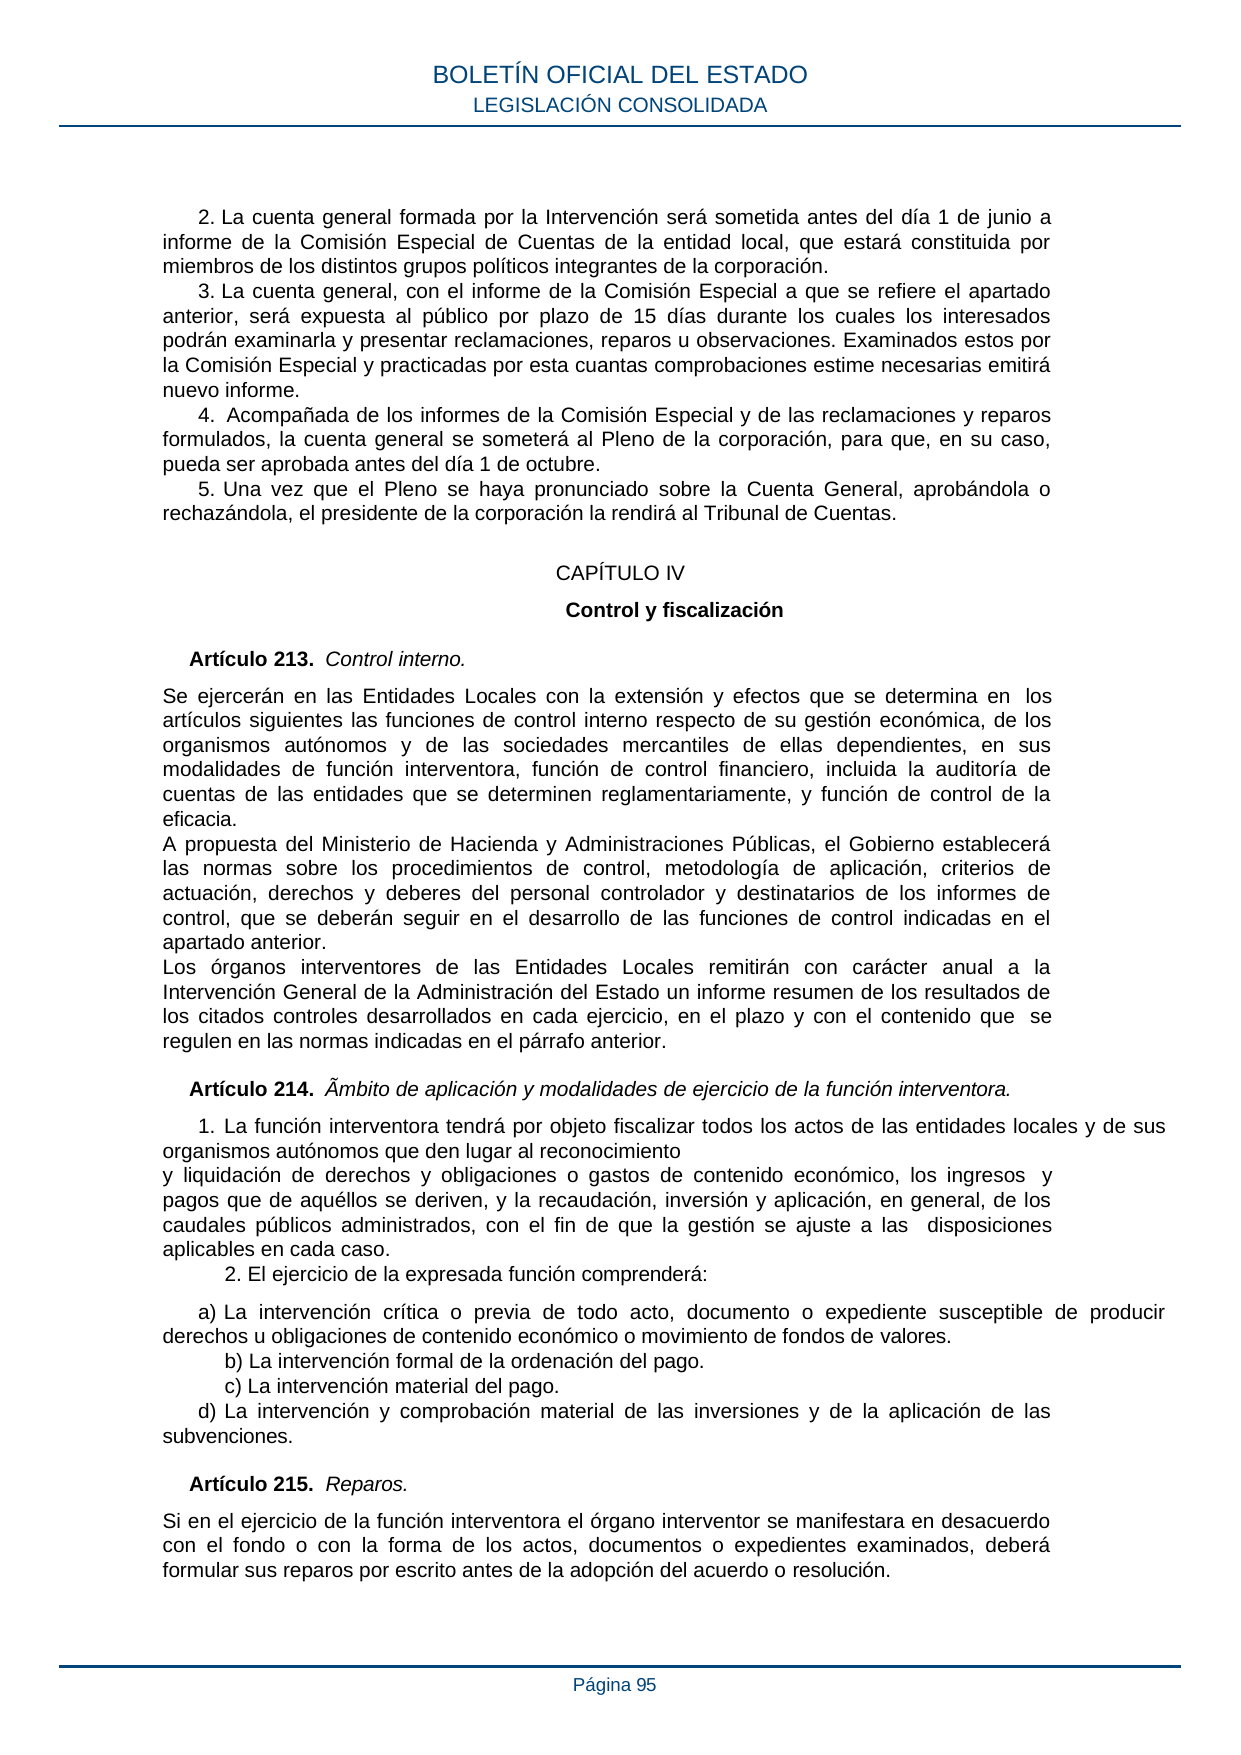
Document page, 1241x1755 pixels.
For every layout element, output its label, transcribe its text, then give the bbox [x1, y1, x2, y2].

list La intervención formal de la ordenación del pago. [224, 1349, 1167, 1373]
text Se ejercerán en las Entidades Locales con la extensión y efectos que se determina en los artículos siguientes las funciones de control interno respecto de su gestión económica, de los organismos autónomos y de las sociedades mercantiles de ellas dependientes, en sus modalidades de función interventora, función de control financiero, incluida la auditoría de cuentas de las entidades que se determinen reglamentariamente, y función de control de la eficacia. [162, 683, 1052, 830]
subtitle Control y fiscalización [182, 598, 1167, 622]
list Acompañada de los informes de la Comisión Especial y de las reclamaciones y reparos formulados, la cuenta general se someterá al Pleno de la corporación, para que, en su caso, pueda ser aprobada antes del día 1 de octubre. [162, 402, 1052, 476]
text Artículo 215. Reparos. [189, 1472, 1167, 1496]
list Una vez que el Pleno se haya pronunciado sobre la Cuenta General, aprobándola o rechazándola, el presidente de la corporación la rendirá al Tribunal de Cuentas. [162, 477, 1052, 525]
list La cuenta general formada por la Intervención será sometida antes del día 1 de junio a informe de la Comisión Especial de Cuentas de la entidad local, que estará constituida por miembros de los distintos grupos políticos integrantes de la corporación. [162, 205, 1052, 278]
text y liquidación de derechos y obligaciones o gastos de contenido económico, los ingresos y pagos que de aquéllos se deriven, y la recaudación, inversión y aplicación, en general, de los caudales públicos administrados, con el fin de que la gestión se ajuste a las disposiciones aplicables en cada caso. [162, 1163, 1052, 1261]
list La intervención y comprobación material de las inversiones y de la aplicación de las subvenciones. [162, 1399, 1052, 1447]
text Si en el ejercicio de la función interventora el órgano interventor se manifestara en desacuerdo con el fondo o con la forma de los actos, documentos o expedientes examinados, deberá formular sus reparos por escrito antes de la adopción del acuerdo o resolución. [162, 1509, 1052, 1582]
list La intervención material del pago. [224, 1374, 1167, 1398]
text Artículo 213. Control interno. [189, 647, 1167, 671]
text Artículo 214. Ãmbito de aplicación y modalidades de ejercicio de la función interventora. [189, 1077, 1167, 1101]
list La cuenta general, con el informe de la Comisión Especial a que se refiere el apartado anterior, será expuesta al público por plazo de 15 días durante los cuales los interesados podrán examinarla y presentar reclamaciones, reparos u observaciones. Examinados estos por la Comisión Especial y practicadas por esta cuantas comprobaciones estime necesarias emitirá nuevo informe. [162, 279, 1052, 401]
text Los órganos interventores de las Entidades Locales remitirán con carácter anual a la Intervención General de la Administración del Estado un informe resumen de los resultados de los citados controles desarrollados en cada ejercicio, en el plazo y con el contenido que se regulen en las normas indicadas en el párrafo anterior. [162, 955, 1052, 1053]
text A propuesta del Ministerio de Hacienda y Administraciones Públicas, el Gobierno establecerá las normas sobre los procedimientos de control, metodología de aplicación, criterios de actuación, derechos y deberes del personal controlador y destinatarios de los informes de control, que se deberán seguir en el desarrollo de las funciones de control indicadas en el apartado anterior. [162, 832, 1052, 954]
text CAPÍTULO IV [182, 561, 1058, 585]
list El ejercicio de la expresada función comprenderá: [224, 1262, 1167, 1286]
list La intervención crítica o previa de todo acto, documento o expediente susceptible de producir derechos u obligaciones de contenido económico o movimiento de fondos de valores. [162, 1299, 1167, 1348]
list La función interventora tendrá por objeto fiscalizar todos los actos de las entidades locales y de sus organismos autónomos que den lugar al reconocimiento [162, 1114, 1167, 1163]
